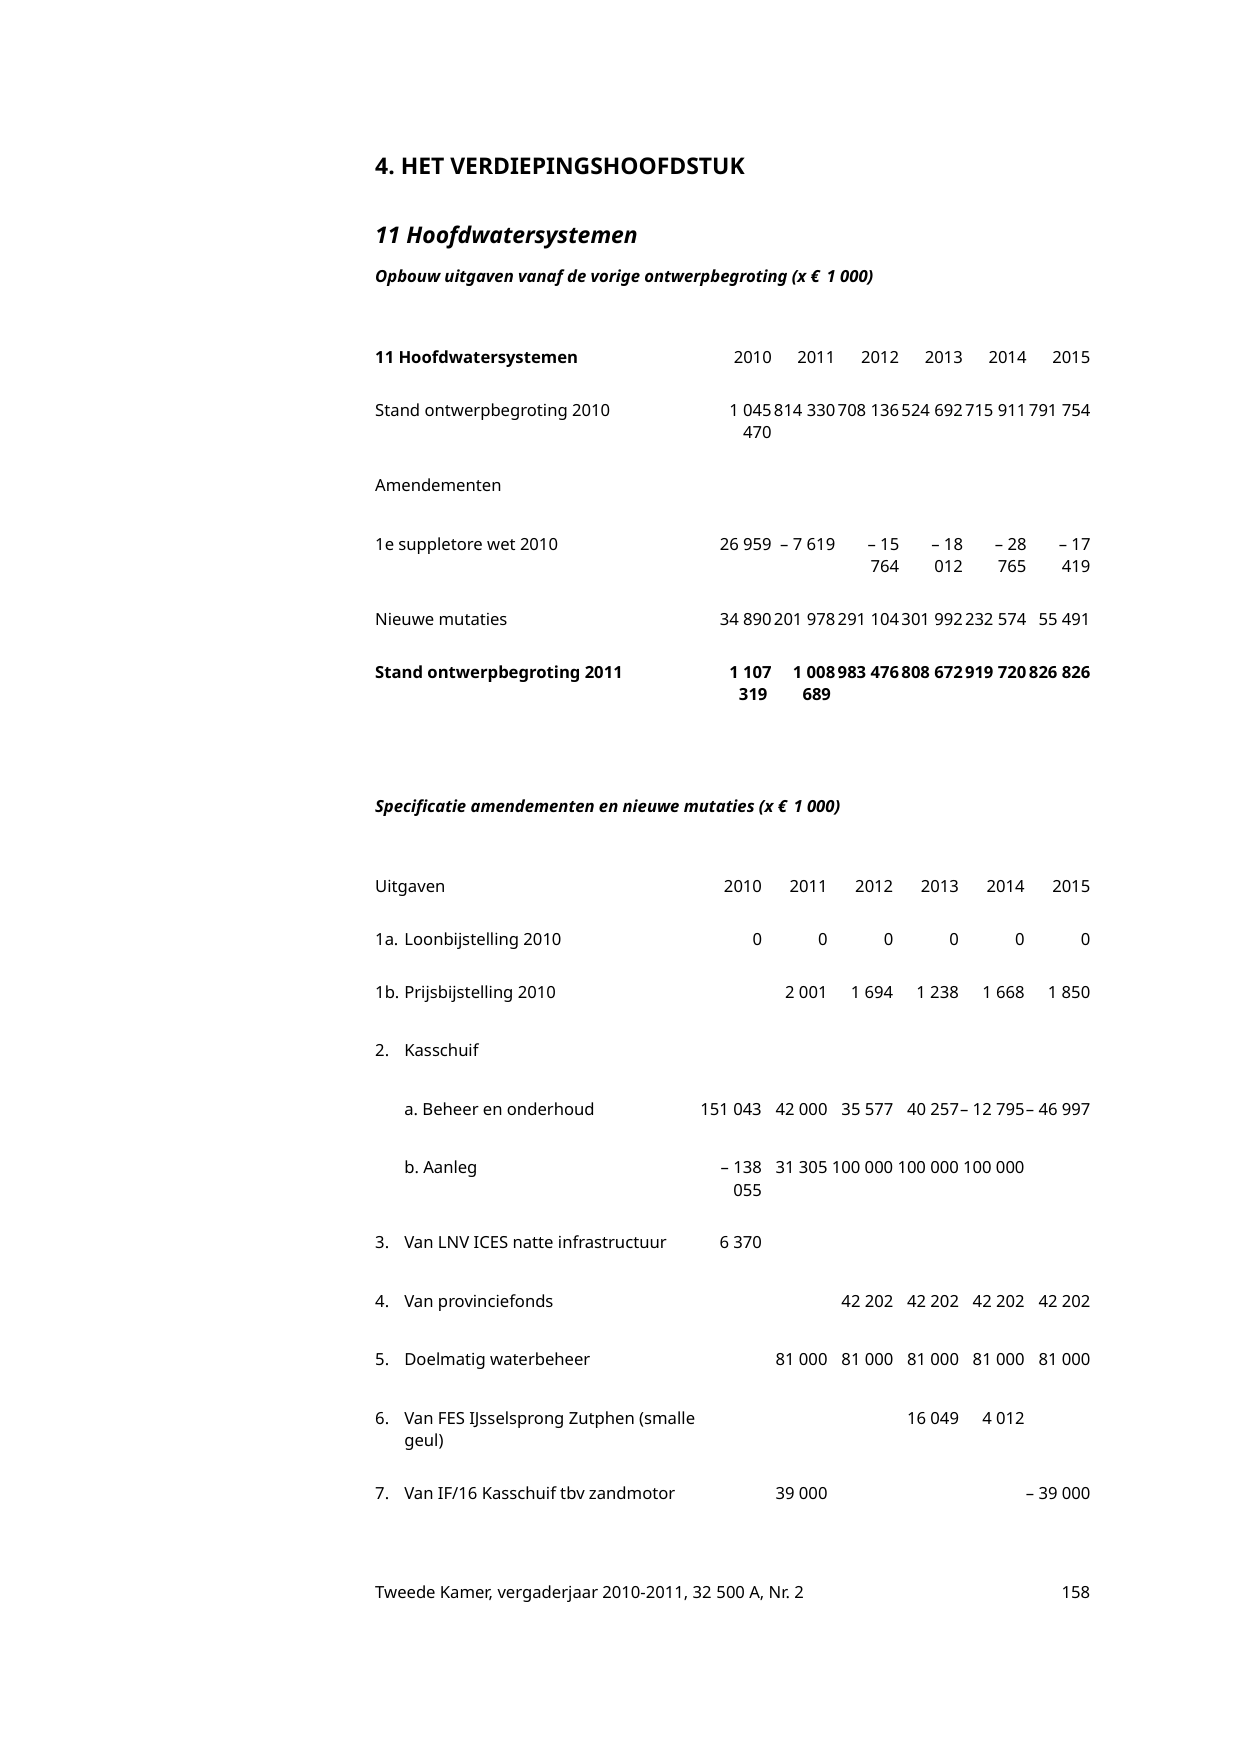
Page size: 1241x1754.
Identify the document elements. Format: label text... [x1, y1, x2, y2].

table_cell – 12 795 [959, 1097, 1024, 1156]
table_cell [1024, 1039, 1090, 1097]
table_cell Van FES IJsselsprong Zutphen (smalle geul) [404, 1406, 696, 1482]
table_cell 1 008 689 [771, 660, 835, 736]
table_cell Amendementen [375, 474, 708, 532]
table_cell 1 238 [893, 980, 959, 1039]
subtitle 11 Hoofdwatersystemen [375, 219, 1090, 250]
table_cell – 17 419 [1026, 532, 1090, 608]
table_cell 81 000 [1024, 1348, 1090, 1406]
table_cell [893, 1039, 959, 1097]
table_cell [827, 1039, 893, 1097]
table_cell 42 202 [959, 1289, 1024, 1348]
table_header 2014 [963, 346, 1026, 398]
table_cell 808 672 [899, 660, 963, 736]
table_cell [762, 1039, 827, 1097]
table_header Uitgaven [375, 875, 696, 927]
table_cell 100 000 [827, 1156, 893, 1231]
table_cell 100 000 [893, 1156, 959, 1231]
table_cell [893, 1231, 959, 1289]
table_cell [696, 1406, 762, 1482]
table_cell 81 000 [959, 1348, 1024, 1406]
table_header 2013 [893, 875, 959, 927]
table_cell 26 959 [708, 532, 771, 608]
table_cell Prijsbijstelling 2010 [404, 980, 696, 1039]
table_cell – 138 055 [696, 1156, 762, 1231]
table_cell 16 049 [893, 1406, 959, 1482]
table_header 2013 [899, 346, 963, 398]
table_cell 1 045 470 [708, 398, 771, 474]
text Opbouw uitgaven vanaf de vorige ontwerpbegroting (x € 1 000) [375, 265, 1090, 288]
table_cell 201 978 [771, 608, 835, 660]
table_cell 3. [375, 1231, 404, 1289]
table_cell [835, 474, 899, 532]
table_header 2015 [1026, 346, 1090, 398]
table_header 2014 [959, 875, 1024, 927]
table_header 2010 [708, 346, 771, 398]
table_cell [963, 474, 1026, 532]
table_cell 715 911 [963, 398, 1026, 474]
table_cell 791 754 [1026, 398, 1090, 474]
table_cell [696, 1289, 762, 1348]
table_cell – 28 765 [963, 532, 1026, 608]
table_cell 7. [375, 1482, 404, 1540]
table_header 2010 [696, 875, 762, 927]
table_cell 4. [375, 1289, 404, 1348]
table_cell 81 000 [827, 1348, 893, 1406]
table_cell 35 577 [827, 1097, 893, 1156]
table_cell – 39 000 [1024, 1482, 1090, 1540]
table_cell 0 [959, 928, 1024, 980]
table_header 2011 [762, 875, 827, 927]
table_cell 1e suppletore wet 2010 [375, 532, 708, 608]
table_cell a. Beheer en onderhoud [404, 1097, 696, 1156]
table_cell 301 992 [899, 608, 963, 660]
table_cell – 18 012 [899, 532, 963, 608]
table_cell 42 202 [893, 1289, 959, 1348]
table_cell [696, 1348, 762, 1406]
table_cell [771, 474, 835, 532]
table_header 2015 [1024, 875, 1090, 927]
table_cell 55 491 [1026, 608, 1090, 660]
table_cell Loonbijstelling 2010 [404, 928, 696, 980]
table_cell 6. [375, 1406, 404, 1482]
table_cell 1 107 319 [708, 660, 771, 736]
table_cell – 46 997 [1024, 1097, 1090, 1156]
table_cell b. Aanleg [404, 1156, 696, 1231]
table_cell [959, 1231, 1024, 1289]
table_cell 1 668 [959, 980, 1024, 1039]
table_cell 826 826 [1026, 660, 1090, 736]
table_cell 81 000 [893, 1348, 959, 1406]
table_cell Nieuwe mutaties [375, 608, 708, 660]
table_cell 0 [893, 928, 959, 980]
table_cell 0 [1024, 928, 1090, 980]
table_header 11 Hoofdwatersystemen [375, 346, 708, 398]
table_cell [827, 1482, 893, 1540]
table_cell [762, 1406, 827, 1482]
table_cell 0 [762, 928, 827, 980]
table_cell [827, 1406, 893, 1482]
table_cell 42 202 [1024, 1289, 1090, 1348]
table_cell 291 104 [835, 608, 899, 660]
table_cell – 7 619 [771, 532, 835, 608]
table_header 2012 [827, 875, 893, 927]
table_cell [899, 474, 963, 532]
table_cell Van IF/16 Kasschuif tbv zandmotor [404, 1482, 696, 1540]
table_cell [762, 1289, 827, 1348]
table_cell [959, 1039, 1024, 1097]
table_cell 1b. [375, 980, 404, 1039]
table_cell Van LNV ICES natte infrastructuur [404, 1231, 696, 1289]
table_cell Doelmatig waterbeheer [404, 1348, 696, 1406]
table_cell 983 476 [835, 660, 899, 736]
table_cell 919 720 [963, 660, 1026, 736]
table_cell – 15 764 [835, 532, 899, 608]
table_cell [1024, 1231, 1090, 1289]
table_cell [708, 474, 771, 532]
table_cell [827, 1231, 893, 1289]
table_cell Stand ontwerpbegroting 2011 [375, 660, 708, 736]
table_cell 0 [696, 928, 762, 980]
table_cell 4 012 [959, 1406, 1024, 1482]
table_cell [762, 1231, 827, 1289]
table_cell 1a. [375, 928, 404, 980]
table_cell 100 000 [959, 1156, 1024, 1231]
table_cell [696, 1482, 762, 1540]
table_cell 151 043 [696, 1097, 762, 1156]
table_cell 40 257 [893, 1097, 959, 1156]
table_cell 1 694 [827, 980, 893, 1039]
table_header 2012 [835, 346, 899, 398]
table_cell 39 000 [762, 1482, 827, 1540]
table_cell Van provinciefonds [404, 1289, 696, 1348]
table_cell 5. [375, 1348, 404, 1406]
table_cell 0 [827, 928, 893, 980]
table_cell 524 692 [899, 398, 963, 474]
table_cell 2. [375, 1039, 404, 1097]
table_cell [1024, 1406, 1090, 1482]
table_cell 1 850 [1024, 980, 1090, 1039]
table_cell 232 574 [963, 608, 1026, 660]
table_cell [696, 980, 762, 1039]
table_cell Kasschuif [404, 1039, 696, 1097]
table_header 2011 [771, 346, 835, 398]
table_cell 34 890 [708, 608, 771, 660]
table_cell 814 330 [771, 398, 835, 474]
table_cell 42 000 [762, 1097, 827, 1156]
table_cell 708 136 [835, 398, 899, 474]
subtitle 4. HET VERDIEPINGSHOOFDSTUK [375, 150, 1090, 181]
table_cell [959, 1482, 1024, 1540]
table_cell [893, 1482, 959, 1540]
table_cell [375, 1097, 404, 1156]
table_cell 2 001 [762, 980, 827, 1039]
table_cell 81 000 [762, 1348, 827, 1406]
table_cell 42 202 [827, 1289, 893, 1348]
table_cell [696, 1039, 762, 1097]
table_cell [1026, 474, 1090, 532]
table_cell 31 305 [762, 1156, 827, 1231]
table_cell [1024, 1156, 1090, 1231]
table_cell [375, 1156, 404, 1231]
table_cell 6 370 [696, 1231, 762, 1289]
text Specificatie amendementen en nieuwe mutaties (x € 1 000) [375, 794, 1090, 817]
table_cell Stand ontwerpbegroting 2010 [375, 398, 708, 474]
